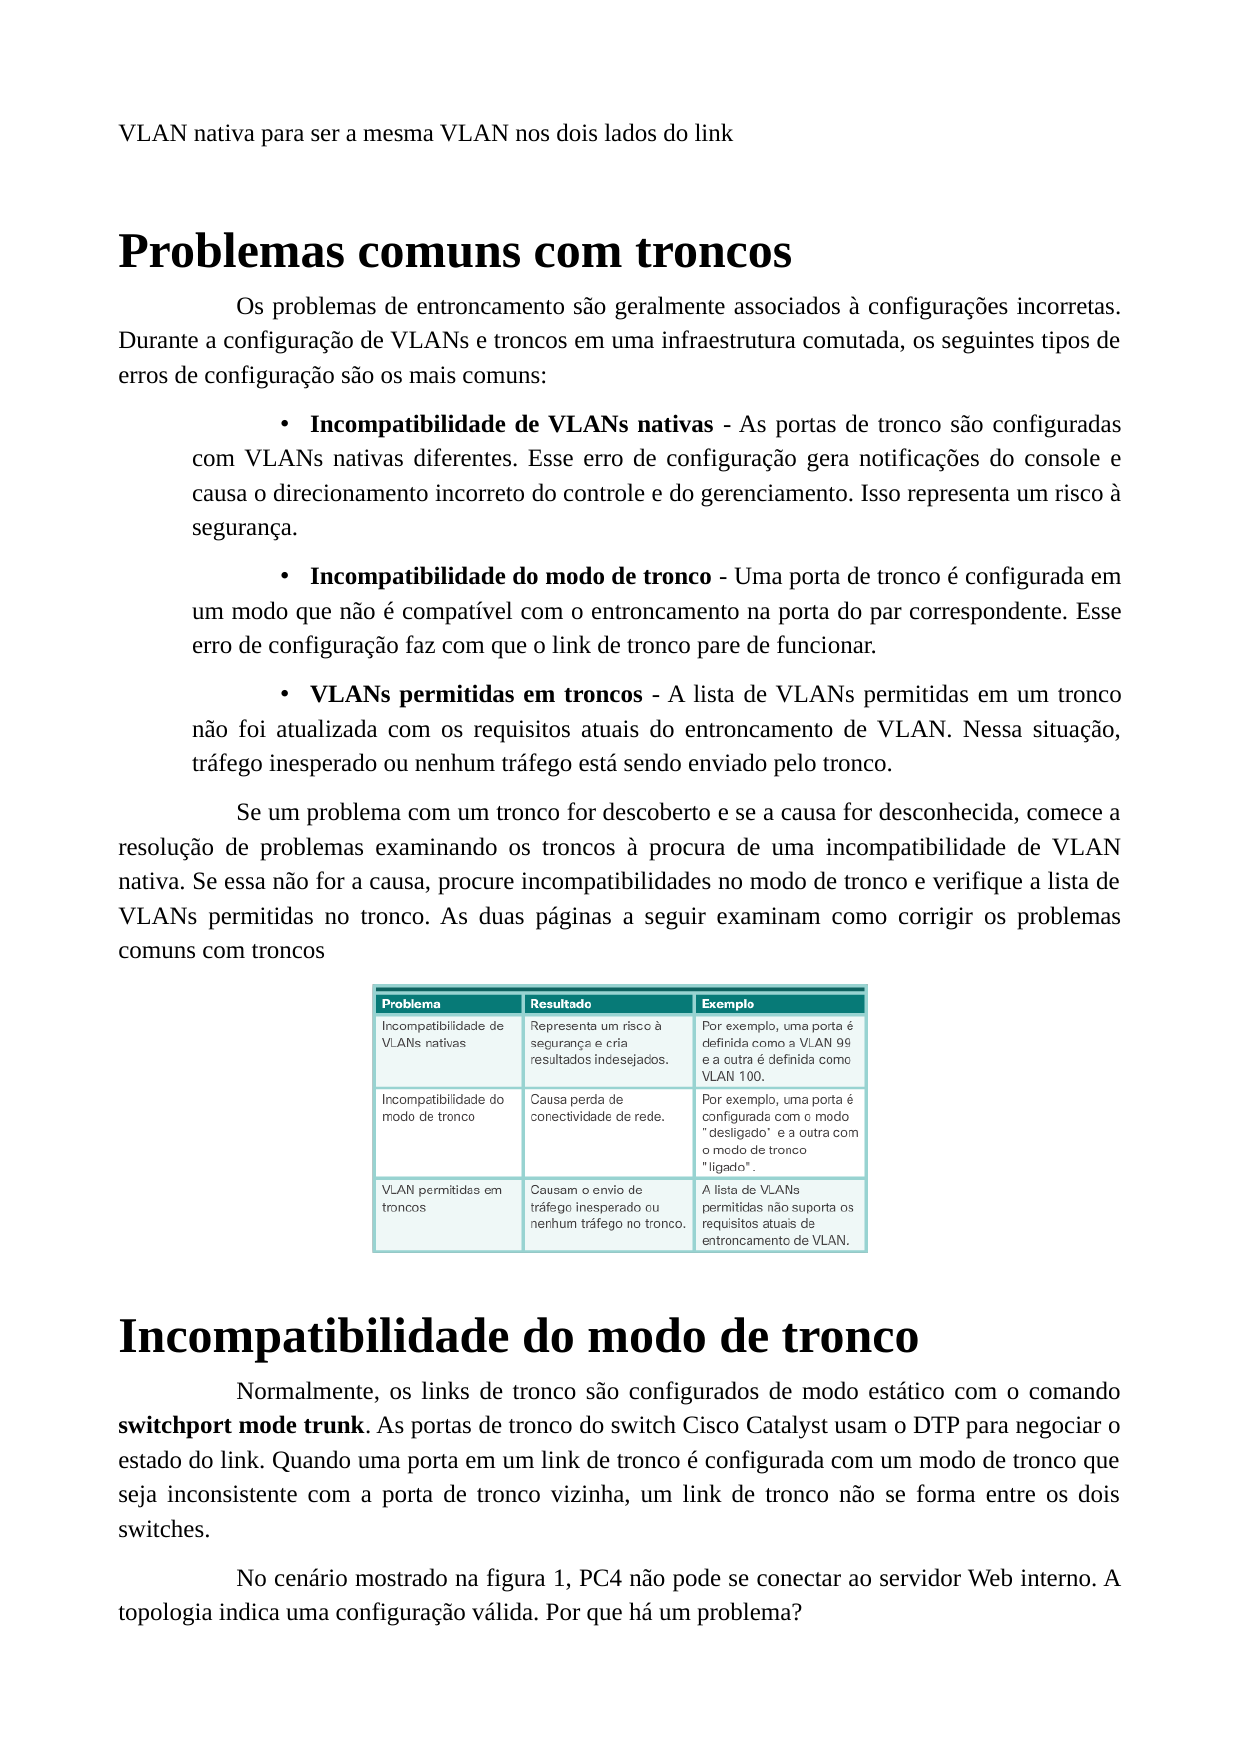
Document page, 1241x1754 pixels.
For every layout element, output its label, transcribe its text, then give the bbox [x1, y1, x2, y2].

picture [372, 984, 868, 1253]
text VLAN nativa para ser a mesma VLAN nos dois lados do link [118, 118, 1122, 147]
subtitle Problemas comuns com troncos [118, 221, 1122, 278]
list Incompatibilidade de VLANs nativas - As portas de tronco são configuradas com VLANs nativas diferentes. Esse erro de configuração gera notificações do console e causa o direcionamento incorreto do controle e do gerenciamento. Isso representa um risco à segurança. [162, 409, 1122, 541]
list Incompatibilidade do modo de tronco - Uma porta de tronco é configurada em um modo que não é compatível com o entroncamento na porta do par correspondente. Esse erro de configuração faz com que o link de tronco pare de funcionar. [162, 561, 1122, 659]
text No cenário mostrado na figura 1, PC4 não pode se conectar ao servidor Web interno. A topologia indica uma configuração válida. Por que há um problema? [118, 1563, 1122, 1626]
text Se um problema com um tronco for descoberto e se a causa for desconhecida, comece a resolução de problemas examinando os troncos à procura de uma incompatibilidade de VLAN nativa. Se essa não for a causa, procure incompatibilidades no modo de tronco e verifique a lista de VLANs permitidas no tronco. As duas páginas a seguir examinam como corrigir os problemas comuns com troncos [118, 797, 1122, 964]
subtitle Incompatibilidade do modo de tronco [118, 1306, 1122, 1363]
text Normalmente, os links de tronco são configurados de modo estático com o comando switchport mode trunk. As portas de tronco do switch Cisco Catalyst usam o DTP para negociar o estado do link. Quando uma porta em um link de tronco é configurada com um modo de tronco que seja inconsistente com a porta de tronco vizinha, um link de tronco não se forma entre os dois switches. [118, 1376, 1122, 1543]
text Os problemas de entroncamento são geralmente associados à configurações incorretas. Durante a configuração de VLANs e troncos em uma infraestrutura comutada, os seguintes tipos de erros de configuração são os mais comuns: [118, 291, 1122, 389]
list VLANs permitidas em troncos - A lista de VLANs permitidas em um tronco não foi atualizada com os requisitos atuais do entroncamento de VLAN. Nessa situação, tráfego inesperado ou nenhum tráfego está sendo enviado pelo tronco. [162, 679, 1122, 777]
